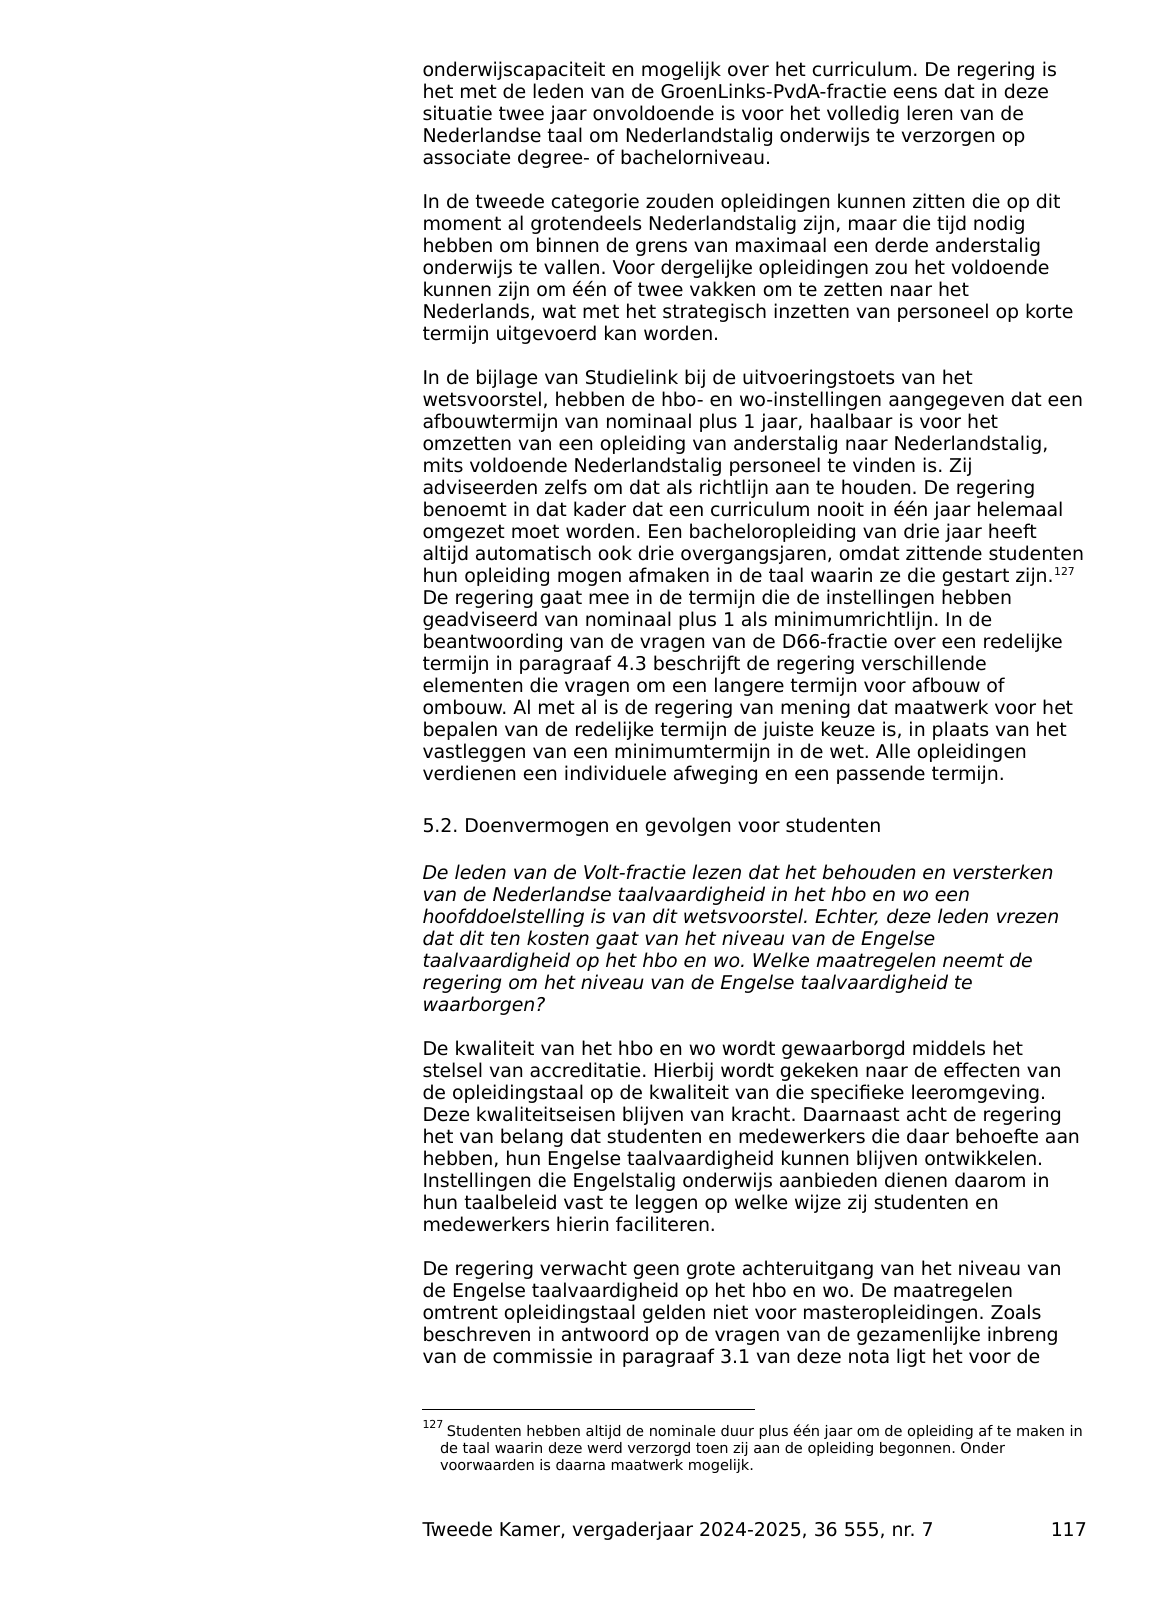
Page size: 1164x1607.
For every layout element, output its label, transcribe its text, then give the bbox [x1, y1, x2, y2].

text In de bijlage van Studielink bij de uitvoeringstoets van het wetsvoorstel, hebben de hbo- en wo-instellingen aangegeven dat een afbouwtermijn van nominaal plus 1 jaar, haalbaar is voor het omzetten van een opleiding van anderstalig naar Nederlandstalig, mits voldoende Nederlandstalig personeel te vinden is. Zij adviseerden zelfs om dat als richtlijn aan te houden. De regering benoemt in dat kader dat een curriculum nooit in één jaar helemaal omgezet moet worden. Een bacheloropleiding van drie jaar heeft altijd automatisch ook drie overgangsjaren, omdat zittende studenten hun opleiding mogen afmaken in de taal waarin ze die gestart zijn. De regering gaat mee in de termijn die de instellingen hebben geadviseerd van nominaal plus 1 als minimumrichtlijn. In de beantwoording van de vragen van de D66-fractie over een redelijke termijn in paragraaf 4.3 beschrijft de regering verschillende elementen die vragen om een langere termijn voor afbouw of ombouw. Al met al is de regering van mening dat maatwerk voor het bepalen van de redelijke termijn de juiste keuze is, in plaats van het vastleggen van een minimumtermijn in de wet. Alle opleidingen verdienen een individuele afweging en een passende termijn. [422, 367, 1087, 785]
text onderwijscapaciteit en mogelijk over het curriculum. De regering is het met de leden van de GroenLinks-PvdA-fractie eens dat in deze situatie twee jaar onvoldoende is voor het volledig leren van de Nederlandse taal om Nederlandstalig onderwijs te verzorgen op associate degree- of bachelorniveau. [422, 59, 1087, 169]
subtitle 5.2. Doenvermogen en gevolgen voor studenten [422, 815, 1087, 837]
text In de tweede categorie zouden opleidingen kunnen zitten die op dit moment al grotendeels Nederlandstalig zijn, maar die tijd nodig hebben om binnen de grens van maximaal een derde anderstalig onderwijs te vallen. Voor dergelijke opleidingen zou het voldoende kunnen zijn om één of twee vakken om te zetten naar het Nederlands, wat met het strategisch inzetten van personeel op korte termijn uitgevoerd kan worden. [422, 191, 1087, 345]
text De leden van de Volt-fractie lezen dat het behouden en versterken van de Nederlandse taalvaardigheid in het hbo en wo een hoofddoelstelling is van dit wetsvoorstel. Echter, deze leden vrezen dat dit ten kosten gaat van het niveau van de Engelse taalvaardigheid op het hbo en wo. Welke maatregelen neemt de regering om het niveau van de Engelse taalvaardigheid te waarborgen? [422, 862, 1087, 1016]
text Studenten hebben altijd de nominale duur plus één jaar om de opleiding af te maken in de taal waarin deze werd verzorgd toen zij aan de opleiding begonnen. Onder voorwaarden is daarna maatwerk mogelijk. [422, 1418, 1087, 1474]
text De regering verwacht geen grote achteruitgang van het niveau van de Engelse taalvaardigheid op het hbo en wo. De maatregelen omtrent opleidingstaal gelden niet voor masteropleidingen. Zoals beschreven in antwoord op de vragen van de gezamenlijke inbreng van de commissie in paragraaf 3.1 van deze nota ligt het voor de [422, 1258, 1087, 1368]
text De kwaliteit van het hbo en wo wordt gewaarborgd middels het stelsel van accreditatie. Hierbij wordt gekeken naar de effecten van de opleidingstaal op de kwaliteit van die specifieke leeromgeving. Deze kwaliteitseisen blijven van kracht. Daarnaast acht de regering het van belang dat studenten en medewerkers die daar behoefte aan hebben, hun Engelse taalvaardigheid kunnen blijven ontwikkelen. Instellingen die Engelstalig onderwijs aanbieden dienen daarom in hun taalbeleid vast te leggen op welke wijze zij studenten en medewerkers hierin faciliteren. [422, 1038, 1087, 1236]
